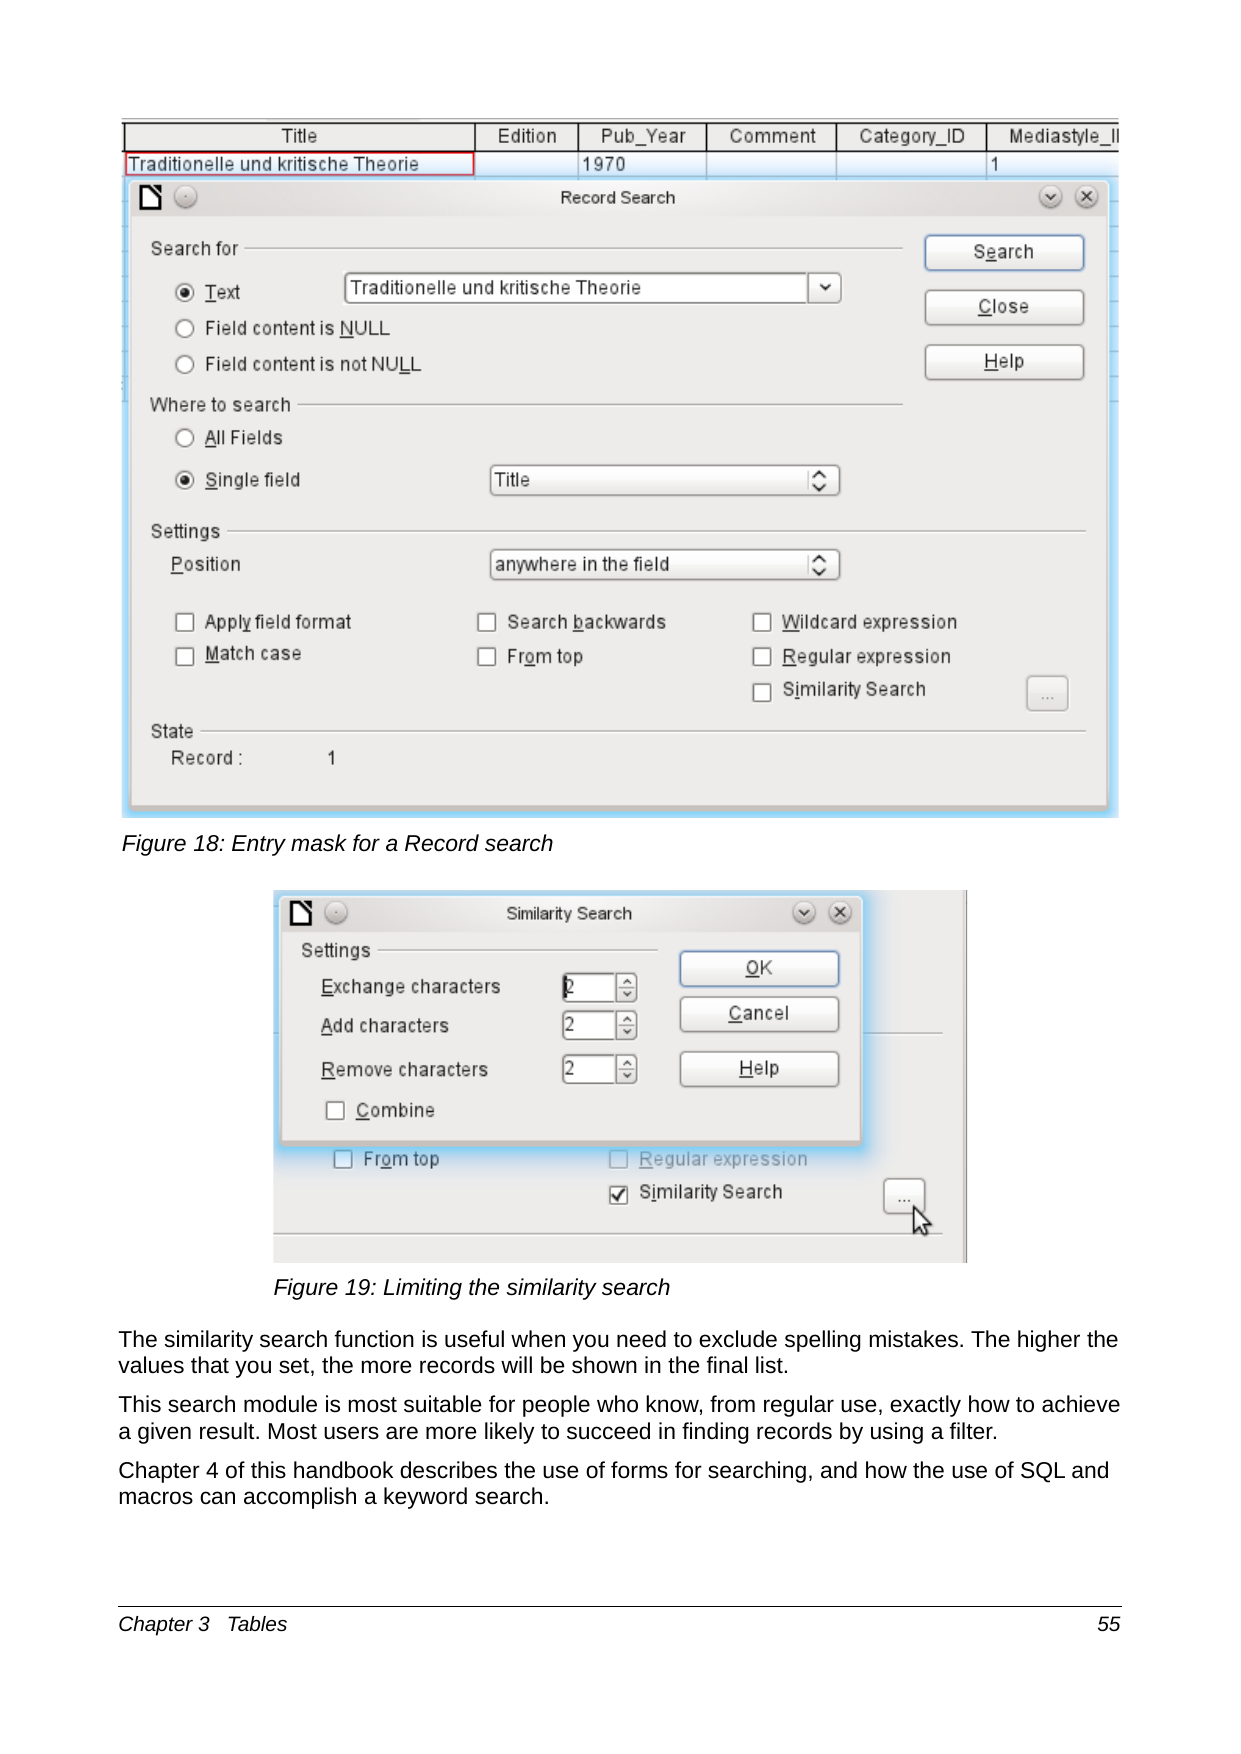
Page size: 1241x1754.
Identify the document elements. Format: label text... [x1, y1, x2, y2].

text Figure 18: Entry mask for a Record search [122, 818, 1118, 856]
text The similarity search function is useful when you need to exclude spelling mistakes. The higher the values that you set, the more records will be shown in the final list. [118, 1326, 1122, 1379]
text Figure 19: Limiting the similarity search [273, 1263, 967, 1300]
picture [121, 118, 1119, 818]
picture [273, 890, 968, 1263]
text This search module is most suitable for people who know, from regular use, exactly how to achieve a given result. Most users are more likely to succeed in finding records by using a filter. [118, 1391, 1122, 1444]
text Chapter 4 of this handbook describes the use of forms for searching, and how the use of SQL and macros can accomplish a keyword search. [118, 1457, 1122, 1509]
